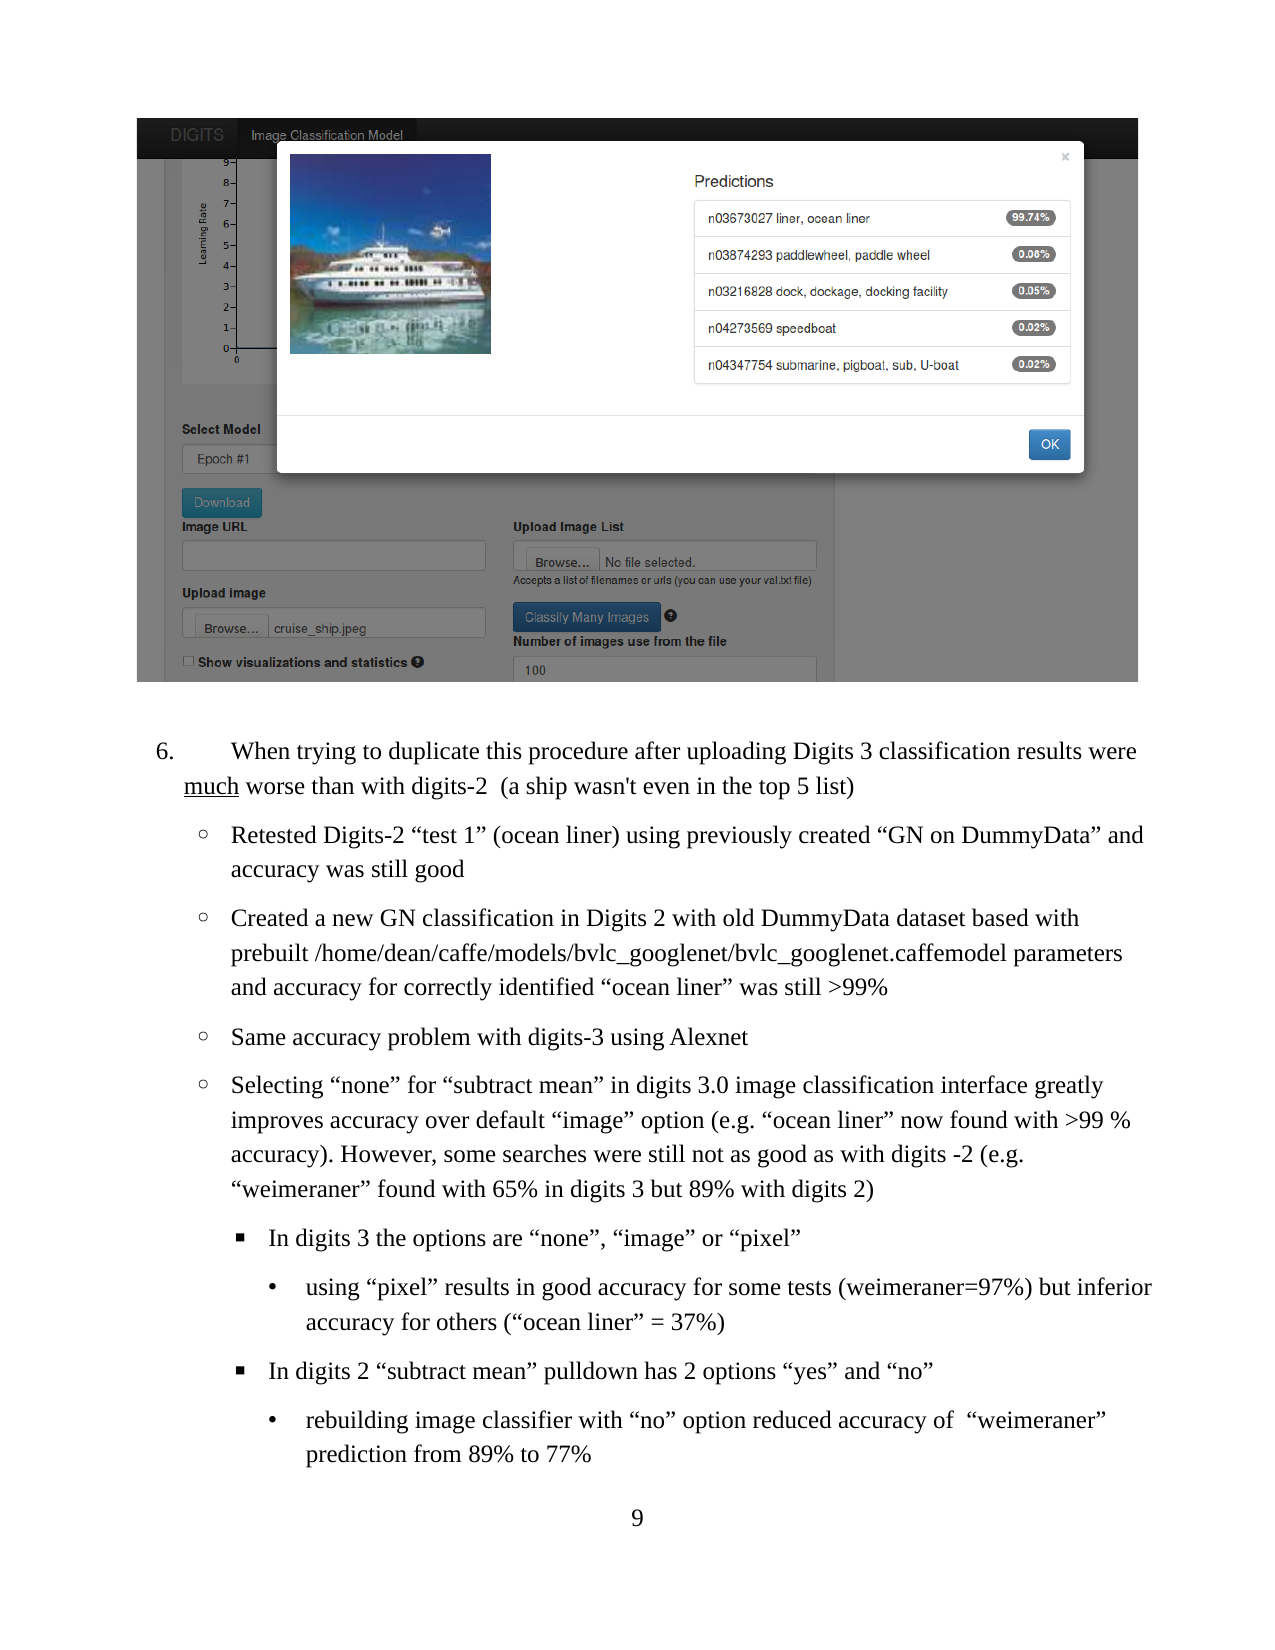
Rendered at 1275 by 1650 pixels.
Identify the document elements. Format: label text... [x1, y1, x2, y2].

list Same accuracy problem with digits-3 using Alexnet [193, 1022, 1157, 1050]
list In digits 2 “subtract mean” pulldown has 2 options “yes” and “no” [231, 1356, 1157, 1384]
picture [136, 118, 1139, 682]
list rebuilding image classifier with “no” option reduced accuracy of “weimeraner” prediction from 89% to 77% [268, 1405, 1157, 1468]
list In digits 3 the options are “none”, “image” or “pixel” [231, 1223, 1157, 1252]
list When trying to duplicate this procedure after uploading Digits 3 classification results were much worse than with digits-2 (a ship wasn't even in the top 5 list) [156, 736, 1157, 800]
list Selecting “none” for “subtract mean” in digits 3.0 image classification interface greatly improves accuracy over default “image” option (e.g. “ocean liner” now found with >99 % accuracy). However, some searches were still not as good as with digits -2 (e.g. “weimeraner” found with 65% in digits 3 but 89% with digits 2) [193, 1071, 1157, 1203]
list Retested Digits-2 “test 1” (ocean liner) using previously created “GN on DummyData” and accuracy was still good [193, 820, 1157, 883]
list Created a new GN classification in Digits 2 with old DummyData dataset based with prebuilt /home/dean/caffe/models/bvlc_googlenet/bvlc_googlenet.caffemodel parameters and accuracy for correctly identified “ocean liner” was still >99% [193, 903, 1157, 1001]
list using “pixel” results in good accuracy for some tests (weimeraner=97%) but inferior accuracy for others (“ocean liner” = 37%) [268, 1272, 1157, 1335]
